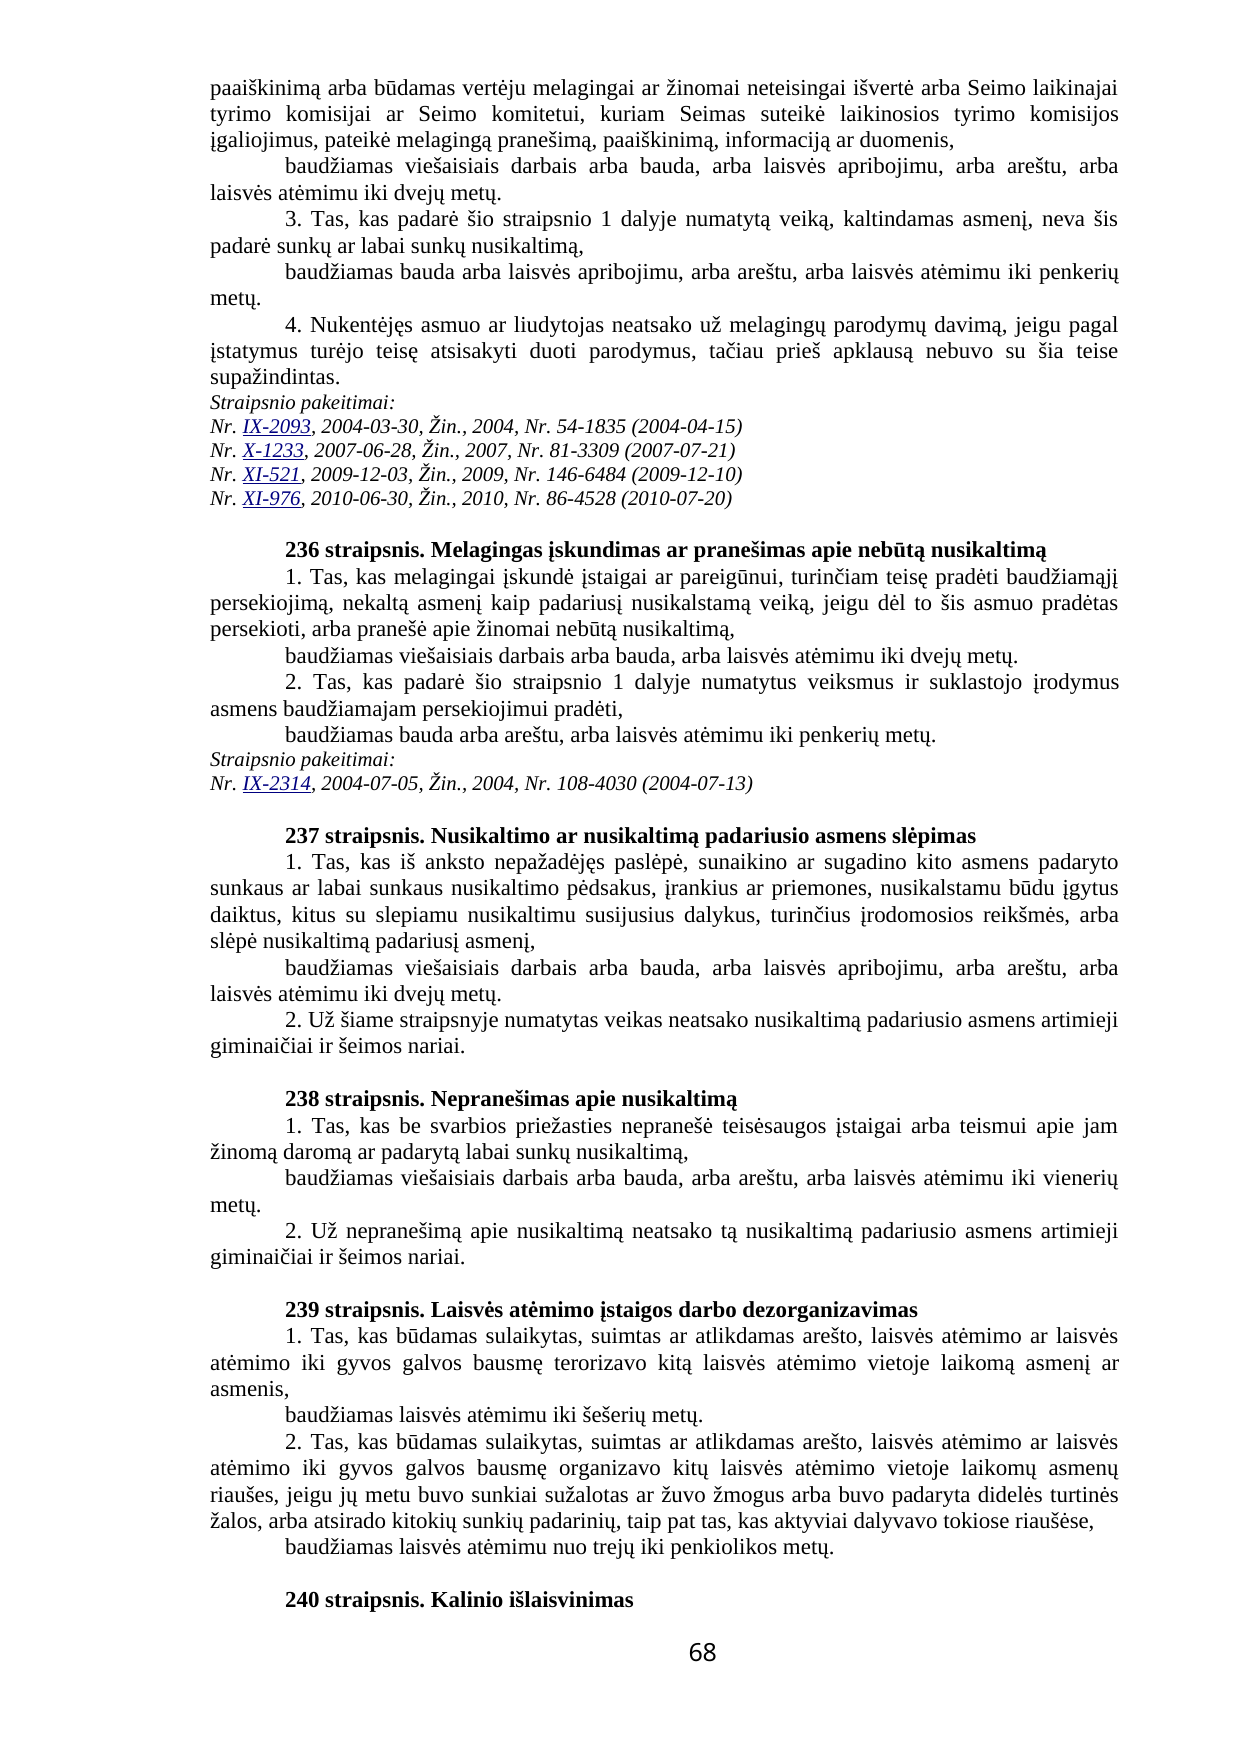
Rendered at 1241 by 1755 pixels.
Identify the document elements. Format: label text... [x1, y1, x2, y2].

text 3. Tas, kas padarė šio straipsnio 1 dalyje numatytą veiką, kaltindamas asmenį, neva šis padarė sunkų ar labai sunkų nusikaltimą, [210, 205, 1120, 258]
text Straipsnio pakeitimai: [210, 747, 1120, 771]
text 239 straipsnis. Laisvės atėmimo įstaigos darbo dezorganizavimas [210, 1296, 1120, 1322]
text 2. Tas, kas būdamas sulaikytas, suimtas ar atlikdamas arešto, laisvės atėmimo ar laisvės atėmimo iki gyvos galvos bausmę organizavo kitų laisvės atėmimo vietoje laikomų asmenų riaušes, jeigu jų metu buvo sunkiai sužalotas ar žuvo žmogus arba buvo padaryta didelės turtinės žalos, arba atsirado kitokių sunkių padarinių, taip pat tas, kas aktyviai dalyvavo tokiose riaušėse, [210, 1428, 1120, 1533]
text Nr. XI-976, 2010-06-30, Žin., 2010, Nr. 86-4528 (2010-07-20) [210, 486, 1120, 510]
text Straipsnio pakeitimai: [210, 390, 1120, 414]
text 1. Tas, kas iš anksto nepažadėjęs paslėpė, sunaikino ar sugadino kito asmens padaryto sunkaus ar labai sunkaus nusikaltimo pėdsakus, įrankius ar priemones, nusikalstamu būdu įgytus daiktus, kitus su slepiamu nusikaltimu susijusius dalykus, turinčius įrodomosios reikšmės, arba slėpė nusikaltimą padariusį asmenį, [210, 848, 1120, 953]
text Nr. XI-521, 2009-12-03, Žin., 2009, Nr. 146-6484 (2009-12-10) [210, 462, 1120, 486]
text 2. Už šiame straipsnyje numatytas veikas neatsako nusikaltimą padariusio asmens artimieji giminaičiai ir šeimos nariai. [210, 1006, 1120, 1059]
text 1. Tas, kas be svarbios priežasties nepranešė teisėsaugos įstaigai arba teismui apie jam žinomą daromą ar padarytą labai sunkų nusikaltimą, [210, 1112, 1120, 1164]
text baudžiamas viešaisiais darbais arba bauda, arba laisvės apribojimu, arba areštu, arba laisvės atėmimu iki dvejų metų. [210, 953, 1120, 1006]
text 1. Tas, kas būdamas sulaikytas, suimtas ar atlikdamas arešto, laisvės atėmimo ar laisvės atėmimo iki gyvos galvos bausmę terorizavo kitą laisvės atėmimo vietoje laikomą asmenį ar asmenis, [210, 1322, 1120, 1402]
text Nr. IX-2314, 2004-07-05, Žin., 2004, Nr. 108-4030 (2004-07-13) [210, 771, 1120, 795]
text 2. Už nepranešimą apie nusikaltimą neatsako tą nusikaltimą padariusio asmens artimieji giminaičiai ir šeimos nariai. [210, 1217, 1120, 1270]
text 2. Tas, kas padarė šio straipsnio 1 dalyje numatytus veiksmus ir suklastojo įrodymus asmens baudžiamajam persekiojimui pradėti, [210, 668, 1120, 721]
text baudžiamas viešaisiais darbais arba bauda, arba laisvės apribojimu, arba areštu, arba laisvės atėmimu iki dvejų metų. [210, 153, 1120, 205]
text baudžiamas bauda arba laisvės apribojimu, arba areštu, arba laisvės atėmimu iki penkerių metų. [210, 258, 1120, 311]
text baudžiamas laisvės atėmimu iki šešerių metų. [210, 1402, 1120, 1428]
text baudžiamas bauda arba areštu, arba laisvės atėmimu iki penkerių metų. [210, 721, 1120, 747]
text paaiškinimą arba būdamas vertėju melagingai ar žinomai neteisingai išvertė arba Seimo laikinajai tyrimo komisijai ar Seimo komitetui, kuriam Seimas suteikė laikinosios tyrimo komisijos įgaliojimus, pateikė melagingą pranešimą, paaiškinimą, informaciją ar duomenis, [210, 73, 1120, 153]
text 238 straipsnis. Nepranešimas apie nusikaltimą [210, 1085, 1120, 1112]
text 236 straipsnis. Melagingas įskundimas ar pranešimas apie nebūtą nusikaltimą [285, 536, 1120, 563]
text 237 straipsnis. Nusikaltimo ar nusikaltimą padariusio asmens slėpimas [210, 822, 1120, 848]
text 240 straipsnis. Kalinio išlaisvinimas [210, 1586, 1120, 1612]
text baudžiamas viešaisiais darbais arba bauda, arba areštu, arba laisvės atėmimu iki vienerių metų. [210, 1164, 1120, 1217]
text baudžiamas viešaisiais darbais arba bauda, arba laisvės atėmimu iki dvejų metų. [210, 642, 1120, 668]
text Nr. IX-2093, 2004-03-30, Žin., 2004, Nr. 54-1835 (2004-04-15) [210, 414, 1120, 438]
text Nr. X-1233, 2007-06-28, Žin., 2007, Nr. 81-3309 (2007-07-21) [210, 438, 1120, 462]
text 1. Tas, kas melagingai įskundė įstaigai ar pareigūnui, turinčiam teisę pradėti baudžiamąjį persekiojimą, nekaltą asmenį kaip padariusį nusikalstamą veiką, jeigu dėl to šis asmuo pradėtas persekioti, arba pranešė apie žinomai nebūtą nusikaltimą, [210, 563, 1120, 642]
text baudžiamas laisvės atėmimu nuo trejų iki penkiolikos metų. [210, 1533, 1120, 1560]
text 4. Nukentėjęs asmuo ar liudytojas neatsako už melagingų parodymų davimą, jeigu pagal įstatymus turėjo teisę atsisakyti duoti parodymus, tačiau prieš apklausą nebuvo su šia teise supažindintas. [210, 311, 1120, 390]
